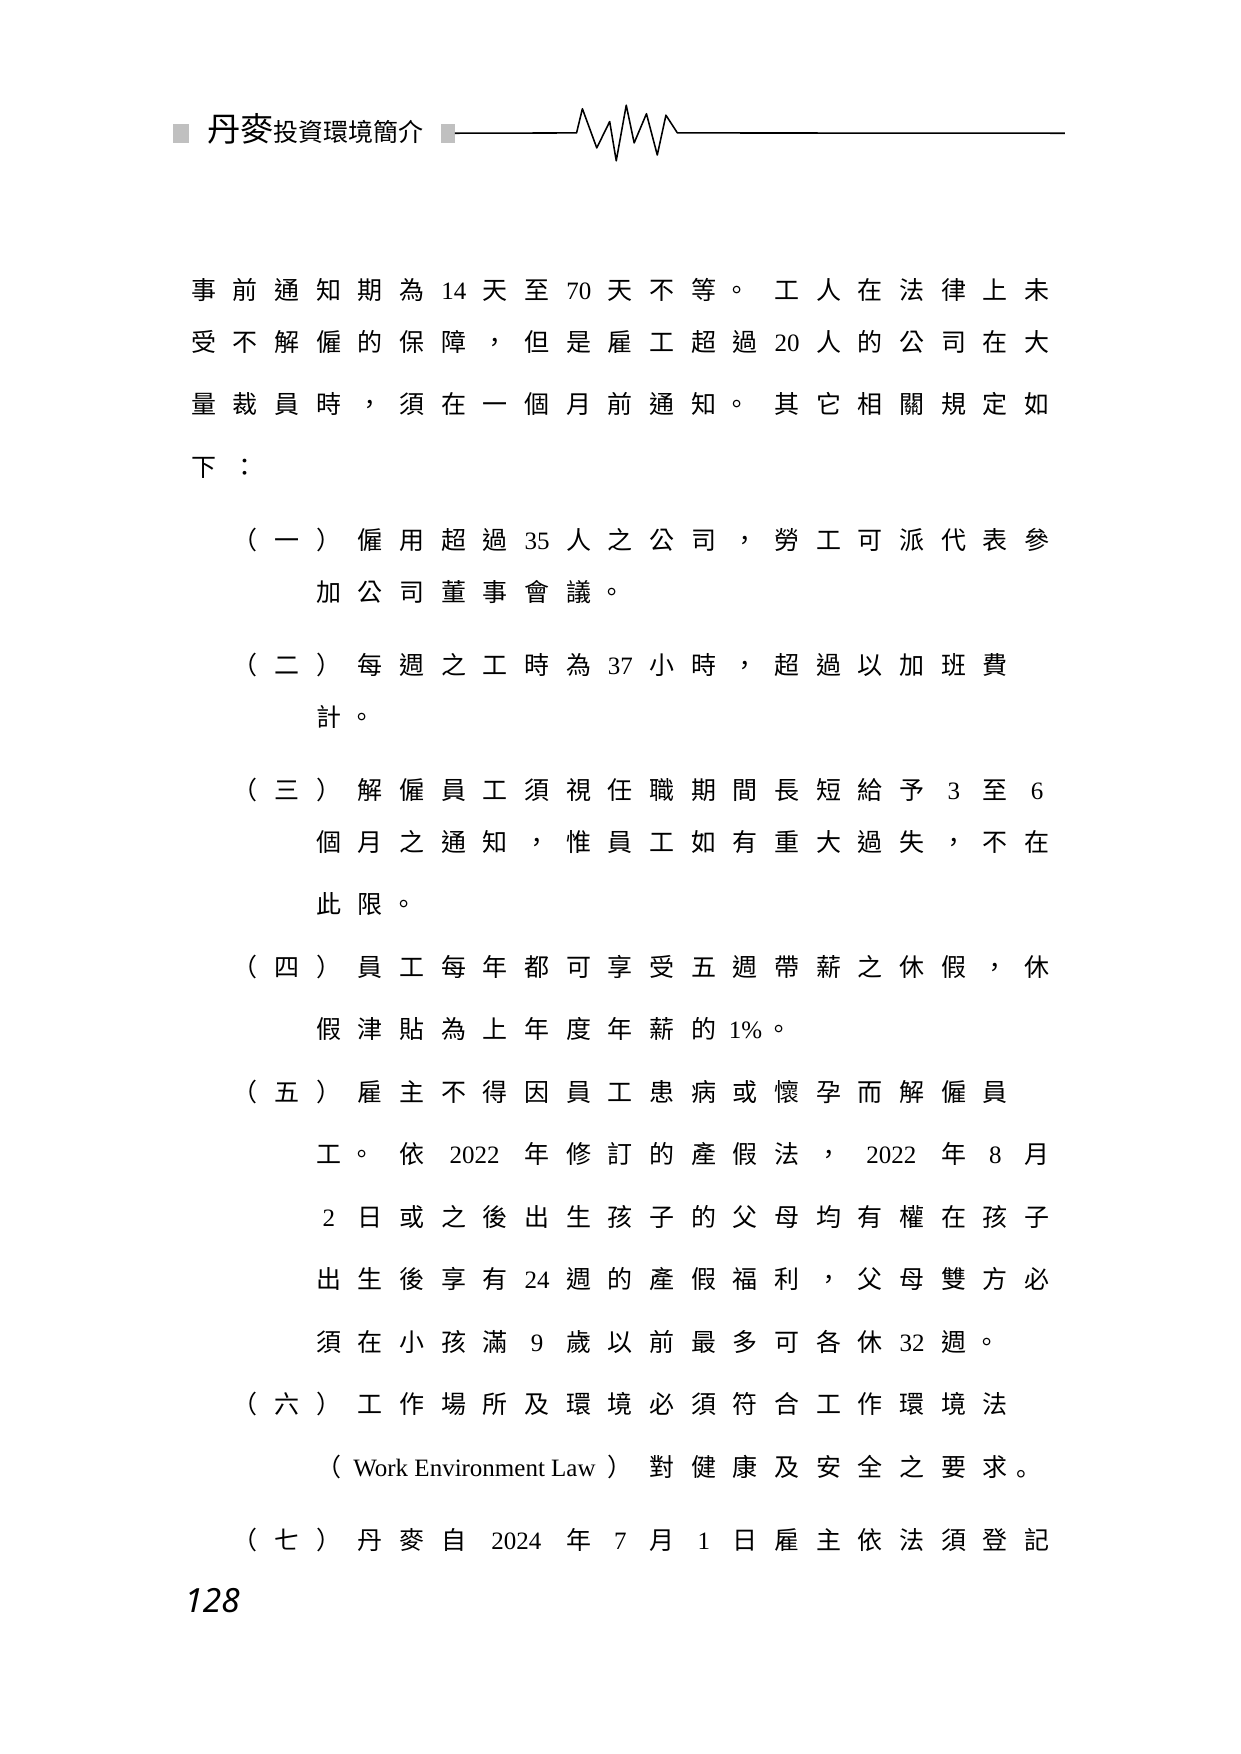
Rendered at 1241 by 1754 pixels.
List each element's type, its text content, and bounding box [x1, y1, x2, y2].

text （五）雇主不得因員工患病或懷孕而解僱員工。依2022年修訂的產假法，2022年8月2日或之後出生孩子的父母均有權在孩子出生後享有24週的產假福利，父母雙方必須在小孩滿9歲以前最多可各休32週。 [207, 1049, 1058, 1361]
text （二）每週之工時為37小時，超過以加班費計。 [207, 611, 1058, 736]
text （一）僱用超過35人之公司，勞工可派代表參加公司董事會議。 [207, 486, 1058, 611]
text 事前通知期為14天至70天不等。工人在法律上未受不解僱的保障，但是雇工超過20人的公司在大量裁員時，須在一個月前通知。其它相關規定如下： [183, 236, 1058, 486]
text （七）丹麥自2024年7月1日雇主依法須登記 [207, 1486, 1058, 1549]
text （三）解僱員工須視任職期間長短給予3至6個月之通知，惟員工如有重大過失，不在此限。 [207, 736, 1058, 924]
text （四）員工每年都可享受五週帶薪之休假，休假津貼為上年度年薪的1%。 [207, 924, 1058, 1049]
text （六）工作場所及環境必須符合工作環境法（Work Environment Law）對健康及安全之要求。 [207, 1361, 1058, 1486]
